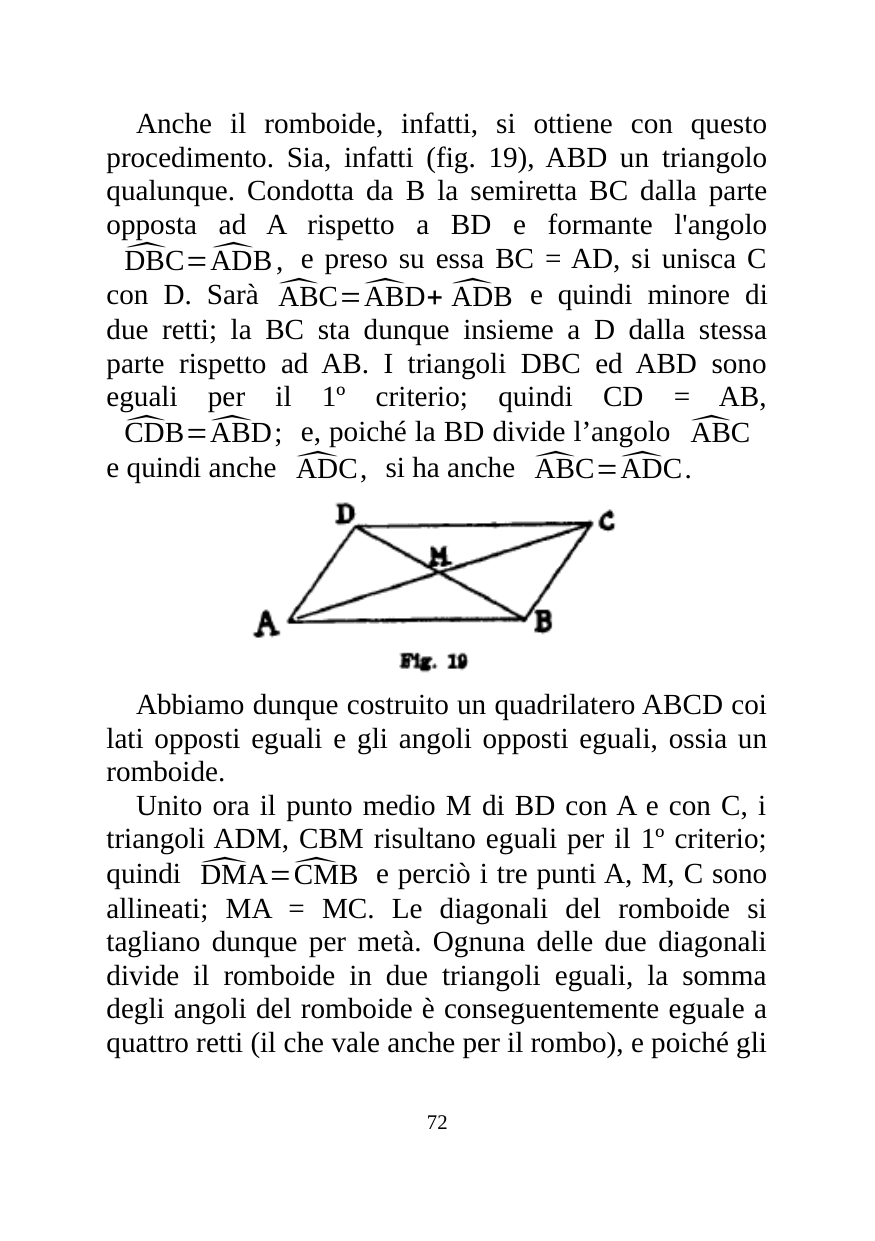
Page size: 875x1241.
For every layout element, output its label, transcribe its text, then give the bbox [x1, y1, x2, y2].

text Anche il romboide, infatti, si ottiene con questo procedimento. Sia, infatti (fig. 19), ABD un triangolo qualunque. Condotta da B la semiretta BC dalla parte opposta ad A rispetto a BD e formante l'angoloe preso su essa BC = AD, si unisca C con D. Saràe quindi minore di due retti; la BC sta dunque insieme a D dalla stessa parte rispetto ad AB. I triangoli DBC ed ABD sono eguali per il 1º criterio; quindi CD = AB,e, poiché la BD divide l’angoloe quindi anchesi ha anche [106, 106, 768, 485]
text Abbiamo dunque costruito un quadrilatero ABCD coi lati opposti eguali e gli angoli opposti eguali, ossia un romboide. [106, 688, 768, 788]
text Unito ora il punto medio M di BD con A e con C, i triangoli ADM, CBM risultano eguali per il 1º criterio; quindie perciò i tre punti A, M, C sono allineati; MA = MC. Le diagonali del romboide si tagliano dunque per metà. Ognuna delle due diagonali divide il romboide in due triangoli eguali, la somma degli angoli del romboide è conseguentemente eguale a quattro retti (il che vale anche per il rombo), e poiché gli [106, 788, 768, 1058]
picture [237, 484, 637, 688]
